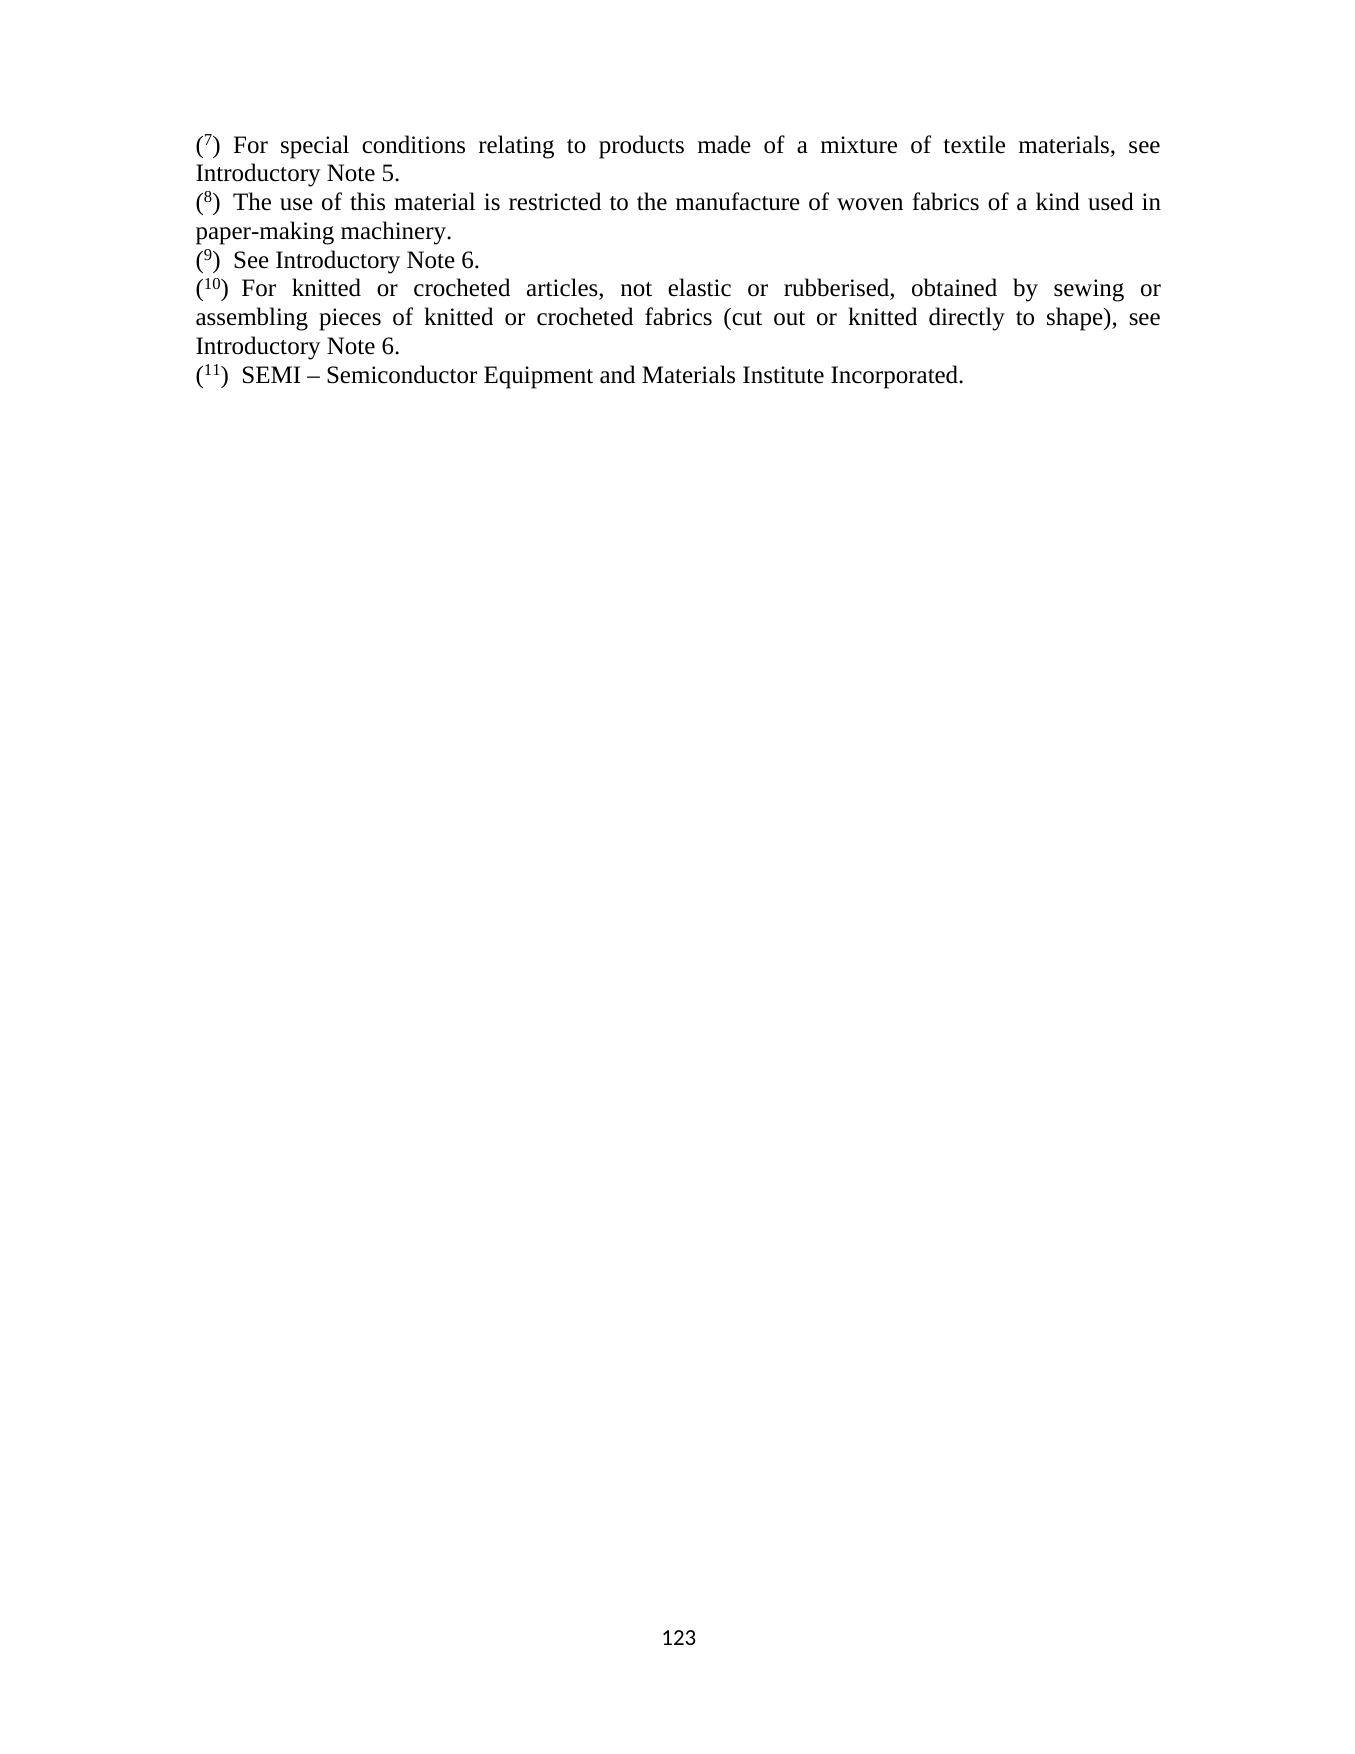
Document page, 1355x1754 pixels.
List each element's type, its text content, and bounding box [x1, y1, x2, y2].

text (10) For knitted or crocheted articles, not elastic or rubberised, obtained by sewing or assembling pieces of knitted or crocheted fabrics (cut out or knitted directly to shape), see Introductory Note 6. [195, 273, 1162, 360]
text (7) For special conditions relating to products made of a mixture of textile materials, see Introductory Note 5. [195, 130, 1162, 187]
text (11) SEMI – Semiconductor Equipment and Materials Institute Incorporated. [195, 360, 1162, 388]
text (9) See Introductory Note 6. [195, 245, 1162, 273]
text (8) The use of this material is restricted to the manufacture of woven fabrics of a kind used in paper-making machinery. [195, 187, 1162, 245]
